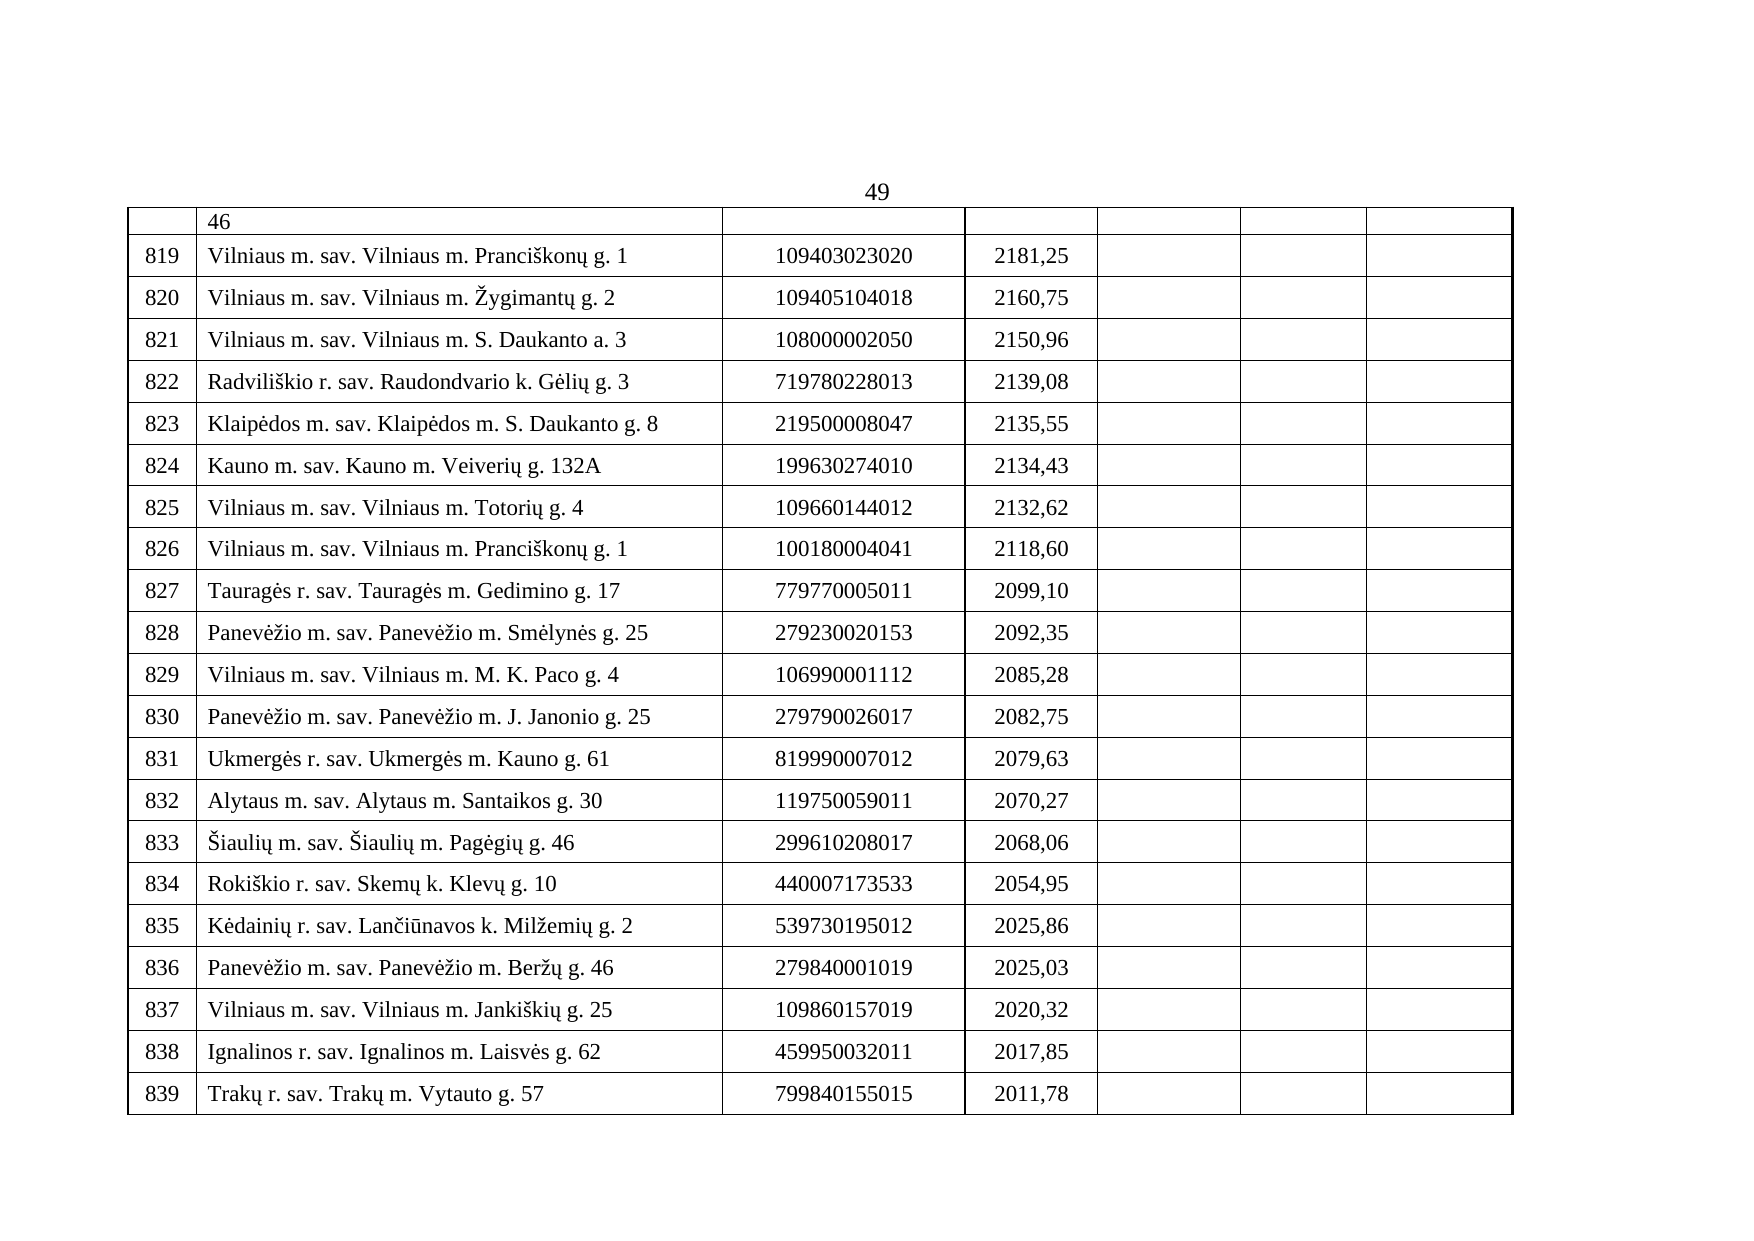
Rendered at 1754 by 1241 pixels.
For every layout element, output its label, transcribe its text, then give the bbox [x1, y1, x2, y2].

table_cell [1098, 528, 1240, 569]
table_cell [1367, 654, 1511, 695]
table_cell 2025,86 [966, 905, 1097, 946]
table_cell [1367, 1073, 1511, 1113]
table_cell [1241, 821, 1366, 862]
table_cell 106990001112 [723, 654, 964, 695]
table_cell 219500008047 [723, 403, 964, 443]
table_cell Kėdainių r. sav. Lančiūnavos k. Milžemių g. 2 [197, 905, 722, 946]
table_cell [1367, 947, 1511, 988]
table_cell 279230020153 [723, 612, 964, 653]
table_cell [1241, 570, 1366, 611]
table_cell 2079,63 [966, 738, 1097, 778]
table_cell [1241, 654, 1366, 695]
table_cell 819 [129, 235, 196, 276]
table_cell 2011,78 [966, 1073, 1097, 1113]
table_cell 835 [129, 905, 196, 946]
table_cell 836 [129, 947, 196, 988]
table_cell Ignalinos r. sav. Ignalinos m. Laisvės g. 62 [197, 1031, 722, 1072]
table_cell [1241, 208, 1366, 234]
table_cell 100180004041 [723, 528, 964, 569]
table_cell [723, 208, 964, 234]
table_cell 2118,60 [966, 528, 1097, 569]
table_cell 109405104018 [723, 277, 964, 318]
table_cell 2135,55 [966, 403, 1097, 443]
table_cell Klaipėdos m. sav. Klaipėdos m. S. Daukanto g. 8 [197, 403, 722, 443]
table_cell [1367, 528, 1511, 569]
table_cell 825 [129, 486, 196, 527]
table_cell [1367, 486, 1511, 527]
table_cell Ukmergės r. sav. Ukmergės m. Kauno g. 61 [197, 738, 722, 778]
table_cell Vilniaus m. sav. Vilniaus m. Totorių g. 4 [197, 486, 722, 527]
table_cell [1241, 319, 1366, 360]
table_cell 279790026017 [723, 696, 964, 737]
table_cell Šiaulių m. sav. Šiaulių m. Pagėgių g. 46 [197, 821, 722, 862]
table_cell 199630274010 [723, 445, 964, 485]
table_cell [1367, 361, 1511, 402]
table_cell [1241, 780, 1366, 820]
table_cell 837 [129, 989, 196, 1030]
table_cell [1367, 277, 1511, 318]
table_cell [1241, 738, 1366, 778]
table_cell [1098, 1073, 1240, 1113]
table_cell [1098, 821, 1240, 862]
table_cell 119750059011 [723, 780, 964, 820]
table_cell [1098, 361, 1240, 402]
table_cell [1241, 361, 1366, 402]
table_cell 46 [197, 208, 722, 234]
table_cell Vilniaus m. sav. Vilniaus m. M. K. Paco g. 4 [197, 654, 722, 695]
table_cell Rokiškio r. sav. Skemų k. Klevų g. 10 [197, 863, 722, 904]
table_cell [1241, 696, 1366, 737]
table_cell 826 [129, 528, 196, 569]
table_cell 834 [129, 863, 196, 904]
table_cell [1098, 947, 1240, 988]
table_cell 539730195012 [723, 905, 964, 946]
table_cell 2150,96 [966, 319, 1097, 360]
table_cell [1241, 905, 1366, 946]
table_cell 831 [129, 738, 196, 778]
table_cell Vilniaus m. sav. Vilniaus m. Žygimantų g. 2 [197, 277, 722, 318]
table_cell 108000002050 [723, 319, 964, 360]
table_cell [1241, 445, 1366, 485]
table_cell [1098, 570, 1240, 611]
table_cell [1241, 1031, 1366, 1072]
table_cell 833 [129, 821, 196, 862]
table_cell [1098, 654, 1240, 695]
table_cell [1367, 570, 1511, 611]
table_cell 822 [129, 361, 196, 402]
table_cell [1098, 445, 1240, 485]
table_cell 2068,06 [966, 821, 1097, 862]
table_cell [1098, 863, 1240, 904]
table_cell [1367, 863, 1511, 904]
table_cell 719780228013 [723, 361, 964, 402]
table_cell [1098, 905, 1240, 946]
table_cell 440007173533 [723, 863, 964, 904]
table_cell [1367, 696, 1511, 737]
table_cell [1241, 235, 1366, 276]
table_cell Vilniaus m. sav. Vilniaus m. Pranciškonų g. 1 [197, 528, 722, 569]
table_cell Alytaus m. sav. Alytaus m. Santaikos g. 30 [197, 780, 722, 820]
table_cell 830 [129, 696, 196, 737]
table_cell [1241, 989, 1366, 1030]
table_cell 827 [129, 570, 196, 611]
table_cell [1367, 905, 1511, 946]
table_cell 2134,43 [966, 445, 1097, 485]
table_cell 829 [129, 654, 196, 695]
table_cell [1098, 208, 1240, 234]
table_cell 821 [129, 319, 196, 360]
table_cell [1098, 738, 1240, 778]
table_cell 2132,62 [966, 486, 1097, 527]
table_cell 819990007012 [723, 738, 964, 778]
table_cell [1367, 989, 1511, 1030]
table_cell 2025,03 [966, 947, 1097, 988]
table_cell [1367, 235, 1511, 276]
table_cell Trakų r. sav. Trakų m. Vytauto g. 57 [197, 1073, 722, 1113]
table_cell [1241, 863, 1366, 904]
table_cell Panevėžio m. sav. Panevėžio m. Beržų g. 46 [197, 947, 722, 988]
table_cell [1098, 403, 1240, 443]
table_cell 2082,75 [966, 696, 1097, 737]
table_cell 2070,27 [966, 780, 1097, 820]
table_cell [1241, 486, 1366, 527]
table_cell Radviliškio r. sav. Raudondvario k. Gėlių g. 3 [197, 361, 722, 402]
table_cell [1098, 1031, 1240, 1072]
table_cell [1098, 612, 1240, 653]
table_cell 2181,25 [966, 235, 1097, 276]
table_cell 459950032011 [723, 1031, 964, 1072]
table_cell [1367, 780, 1511, 820]
table_cell 2092,35 [966, 612, 1097, 653]
table_cell 2020,32 [966, 989, 1097, 1030]
table_cell 820 [129, 277, 196, 318]
table_cell 824 [129, 445, 196, 485]
table_cell 828 [129, 612, 196, 653]
table_cell Kauno m. sav. Kauno m. Veiverių g. 132A [197, 445, 722, 485]
table_cell Vilniaus m. sav. Vilniaus m. Jankiškių g. 25 [197, 989, 722, 1030]
table_cell [1098, 780, 1240, 820]
table_cell 823 [129, 403, 196, 443]
table_cell 109860157019 [723, 989, 964, 1030]
table_cell [1098, 486, 1240, 527]
table_cell 838 [129, 1031, 196, 1072]
table_cell 839 [129, 1073, 196, 1113]
table_cell Vilniaus m. sav. Vilniaus m. S. Daukanto a. 3 [197, 319, 722, 360]
table_cell [129, 208, 196, 234]
table_cell [1098, 989, 1240, 1030]
table_cell 799840155015 [723, 1073, 964, 1113]
table_cell 2017,85 [966, 1031, 1097, 1072]
table_cell 2099,10 [966, 570, 1097, 611]
table_cell 779770005011 [723, 570, 964, 611]
table_cell [1098, 235, 1240, 276]
table_cell Panevėžio m. sav. Panevėžio m. J. Janonio g. 25 [197, 696, 722, 737]
table_cell Tauragės r. sav. Tauragės m. Gedimino g. 17 [197, 570, 722, 611]
table_cell 2054,95 [966, 863, 1097, 904]
table_cell [1241, 277, 1366, 318]
table_cell 832 [129, 780, 196, 820]
table_cell 2160,75 [966, 277, 1097, 318]
table_cell Vilniaus m. sav. Vilniaus m. Pranciškonų g. 1 [197, 235, 722, 276]
table_cell 109660144012 [723, 486, 964, 527]
table_cell 299610208017 [723, 821, 964, 862]
table_cell [1367, 821, 1511, 862]
table_cell [1241, 528, 1366, 569]
table_cell [1098, 696, 1240, 737]
table_cell [1367, 738, 1511, 778]
table_cell Panevėžio m. sav. Panevėžio m. Smėlynės g. 25 [197, 612, 722, 653]
table_cell [1367, 1031, 1511, 1072]
table_cell 2085,28 [966, 654, 1097, 695]
table_cell 109403023020 [723, 235, 964, 276]
table_cell [966, 208, 1097, 234]
table_cell 279840001019 [723, 947, 964, 988]
table_cell [1098, 319, 1240, 360]
table_cell [1241, 612, 1366, 653]
table_cell 2139,08 [966, 361, 1097, 402]
table_cell [1367, 208, 1511, 234]
table_cell [1241, 403, 1366, 443]
table_cell [1241, 947, 1366, 988]
table_cell [1367, 445, 1511, 485]
table_cell [1367, 612, 1511, 653]
table_cell [1241, 1073, 1366, 1113]
table_cell [1098, 277, 1240, 318]
table_cell [1367, 319, 1511, 360]
table_cell [1367, 403, 1511, 443]
